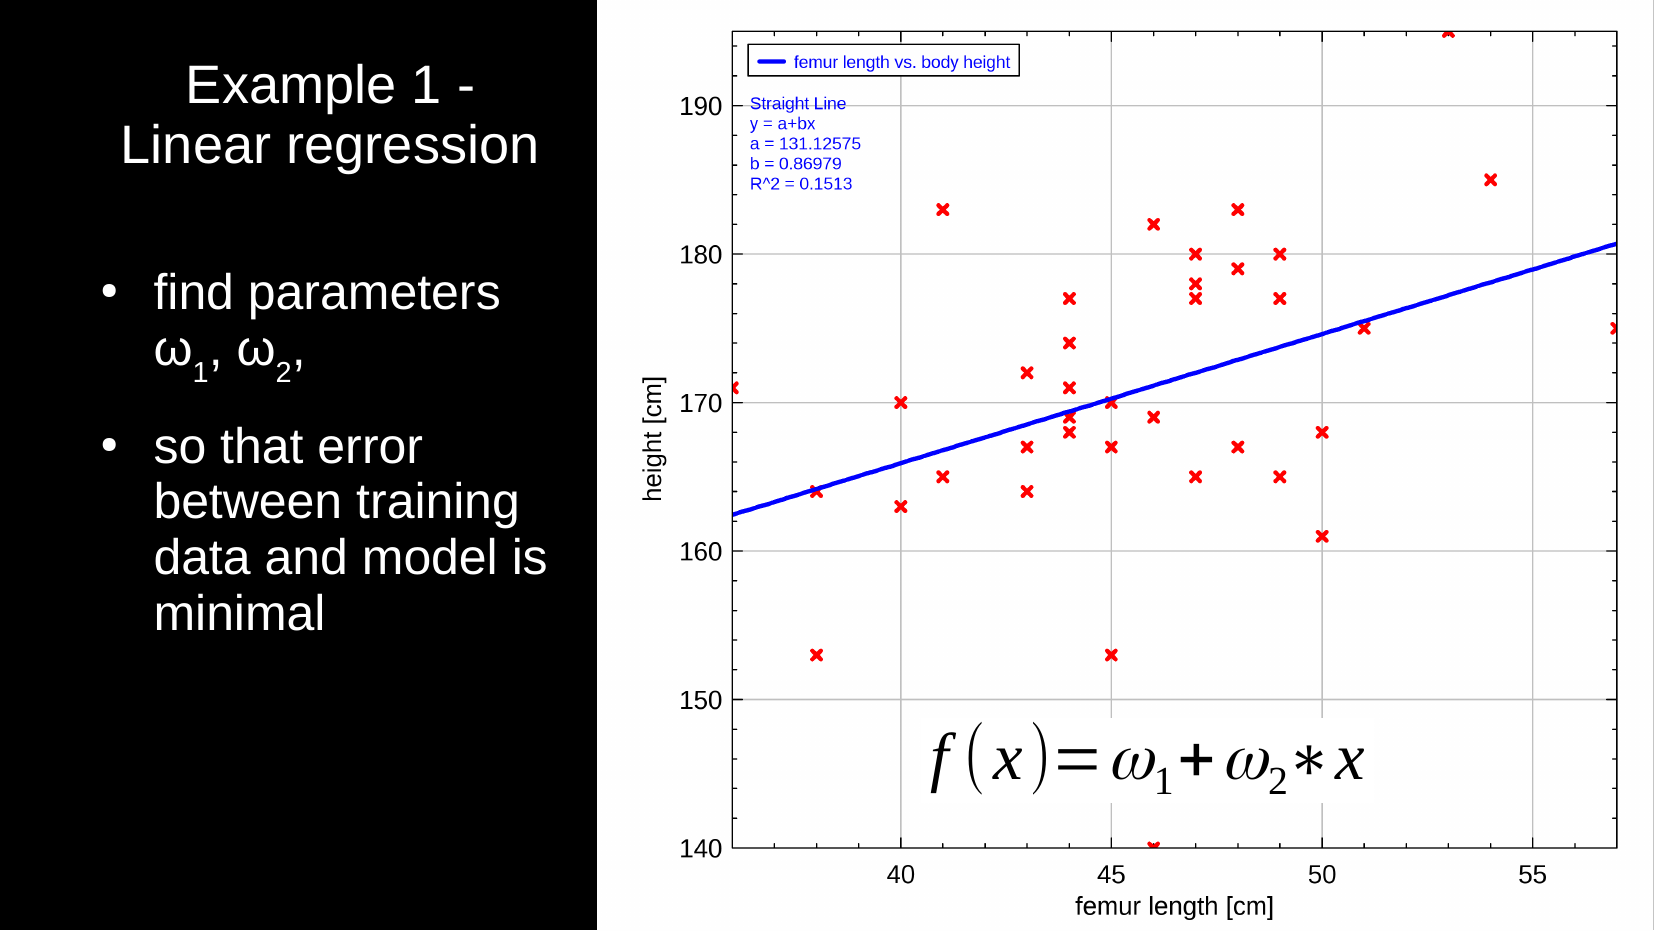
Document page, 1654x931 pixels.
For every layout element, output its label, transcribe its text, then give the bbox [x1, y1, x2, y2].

chart [921, 718, 1375, 804]
list find parameters ω1, ω2, so that error between training data and model is minimal [82, 264, 579, 805]
picture [597, 0, 1654, 931]
title Example 1 - Linear regression [82, 37, 579, 193]
